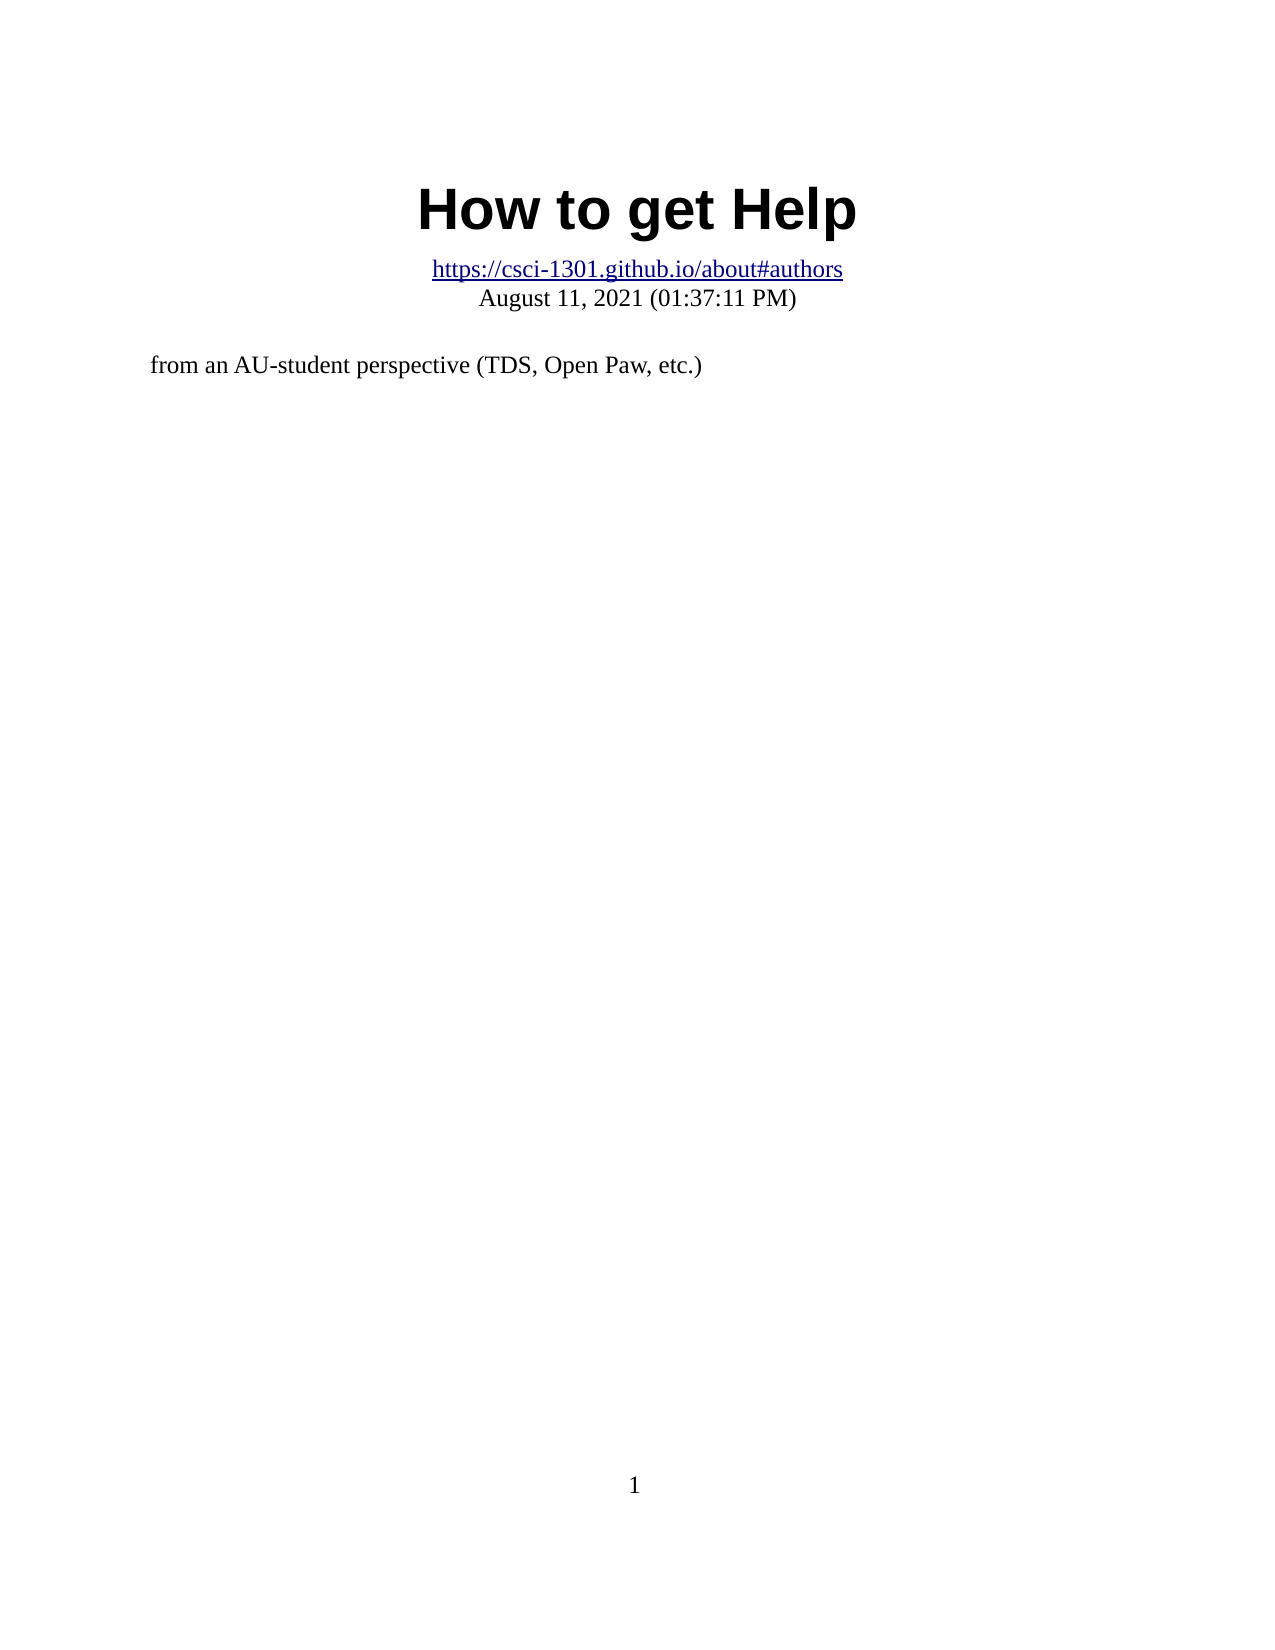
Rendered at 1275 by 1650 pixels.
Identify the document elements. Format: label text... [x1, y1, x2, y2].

text https://csci-1301.github.io/about#authors [150, 254, 1125, 283]
text August 11, 2021 (01:37:11 PM) [150, 283, 1125, 312]
text from an AU-student perspective (TDS, Open Paw, etc.) [150, 350, 1125, 378]
title How to get Help [150, 175, 1125, 242]
